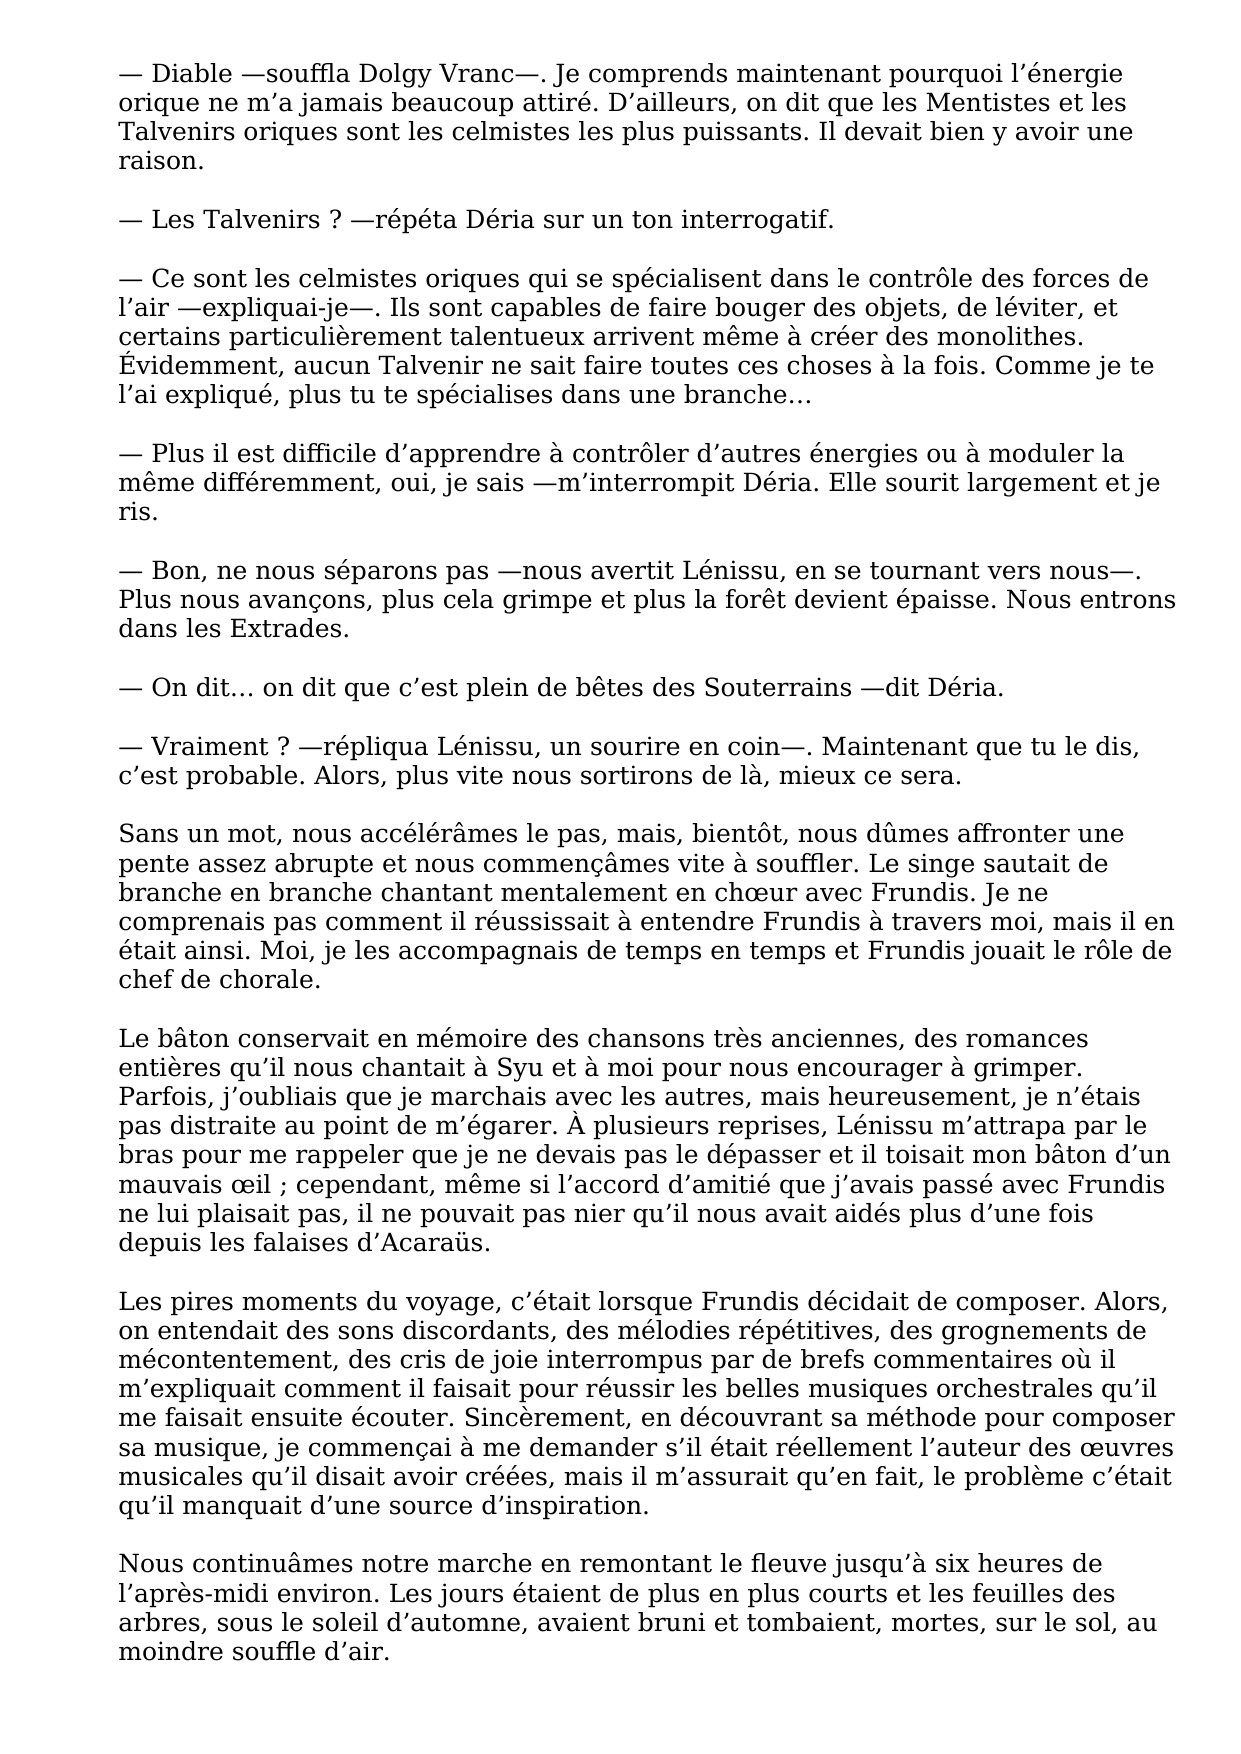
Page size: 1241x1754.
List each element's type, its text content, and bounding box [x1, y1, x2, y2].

text — Ce sont les celmistes oriques qui se spécialisent dans le contrôle des forces de l’air —expliquai-je—. Ils sont capables de faire bouger des objets, de léviter, et certains particulièrement talentueux arrivent même à créer des monolithes. Évidemment, aucun Talvenir ne sait faire toutes ces choses à la fois. Comme je te l’ai expliqué, plus tu te spécialises dans une branche… [118, 264, 1181, 410]
text — Plus il est difficile d’apprendre à contrôler d’autres énergies ou à moduler la même différemment, oui, je sais —m’interrompit Déria. Elle sourit largement et je ris. [118, 439, 1181, 527]
text Les pires moments du voyage, c’était lorsque Frundis décidait de composer. Alors, on entendait des sons discordants, des mélodies répétitives, des grognements de mécontentement, des cris de joie interrompus par de brefs commentaires où il m’expliquait comment il faisait pour réussir les belles musiques orchestrales qu’il me faisait ensuite écouter. Sincèrement, en découvrant sa méthode pour composer sa musique, je commençai à me demander s’il était réellement l’auteur des œuvres musicales qu’il disait avoir créées, mais il m’assurait qu’en fait, le problème c’était qu’il manquait d’une source d’inspiration. [118, 1287, 1181, 1520]
text — Vraiment ? —répliqua Lénissu, un sourire en coin—. Maintenant que tu le dis, c’est probable. Alors, plus vite nous sortirons de là, mieux ce sera. [118, 732, 1181, 790]
text — On dit… on dit que c’est plein de bêtes des Souterrains —dit Déria. [118, 673, 1181, 702]
text Nous continuâmes notre marche en remontant le fleuve jusqu’à six heures de l’après-midi environ. Les jours étaient de plus en plus courts et les feuilles des arbres, sous le soleil d’automne, avaient bruni et tombaient, mortes, sur le sol, au moindre souffle d’air. [118, 1550, 1181, 1666]
text Sans un mot, nous accélérâmes le pas, mais, bientôt, nous dûmes affronter une pente assez abrupte et nous commençâmes vite à souffler. Le singe sautait de branche en branche chantant mentalement en chœur avec Frundis. Je ne comprenais pas comment il réussissait à entendre Frundis à travers moi, mais il en était ainsi. Moi, je les accompagnais de temps en temps et Frundis jouait le rôle de chef de chorale. [118, 819, 1181, 994]
text — Bon, ne nous séparons pas —nous avertit Lénissu, en se tournant vers nous—. Plus nous avançons, plus cela grimpe et plus la forêt devient épaisse. Nous entrons dans les Extrades. [118, 556, 1181, 644]
text Le bâton conservait en mémoire des chansons très anciennes, des romances entières qu’il nous chantait à Syu et à moi pour nous encourager à grimper. Parfois, j’oubliais que je marchais avec les autres, mais heureusement, je n’étais pas distraite au point de m’égarer. À plusieurs reprises, Lénissu m’attrapa par le bras pour me rappeler que je ne devais pas le dépasser et il toisait mon bâton d’un mauvais œil ; cependant, même si l’accord d’amitié que j’avais passé avec Frundis ne lui plaisait pas, il ne pouvait pas nier qu’il nous avait aidés plus d’une fois depuis les falaises d’Acaraüs. [118, 1024, 1181, 1257]
text — Les Talvenirs ? —répéta Déria sur un ton interrogatif. [118, 205, 1181, 234]
text — Diable —souffla Dolgy Vranc—. Je comprends maintenant pourquoi l’énergie orique ne m’a jamais beaucoup attiré. D’ailleurs, on dit que les Mentistes et les Talvenirs oriques sont les celmistes les plus puissants. Il devait bien y avoir une raison. [118, 59, 1181, 176]
